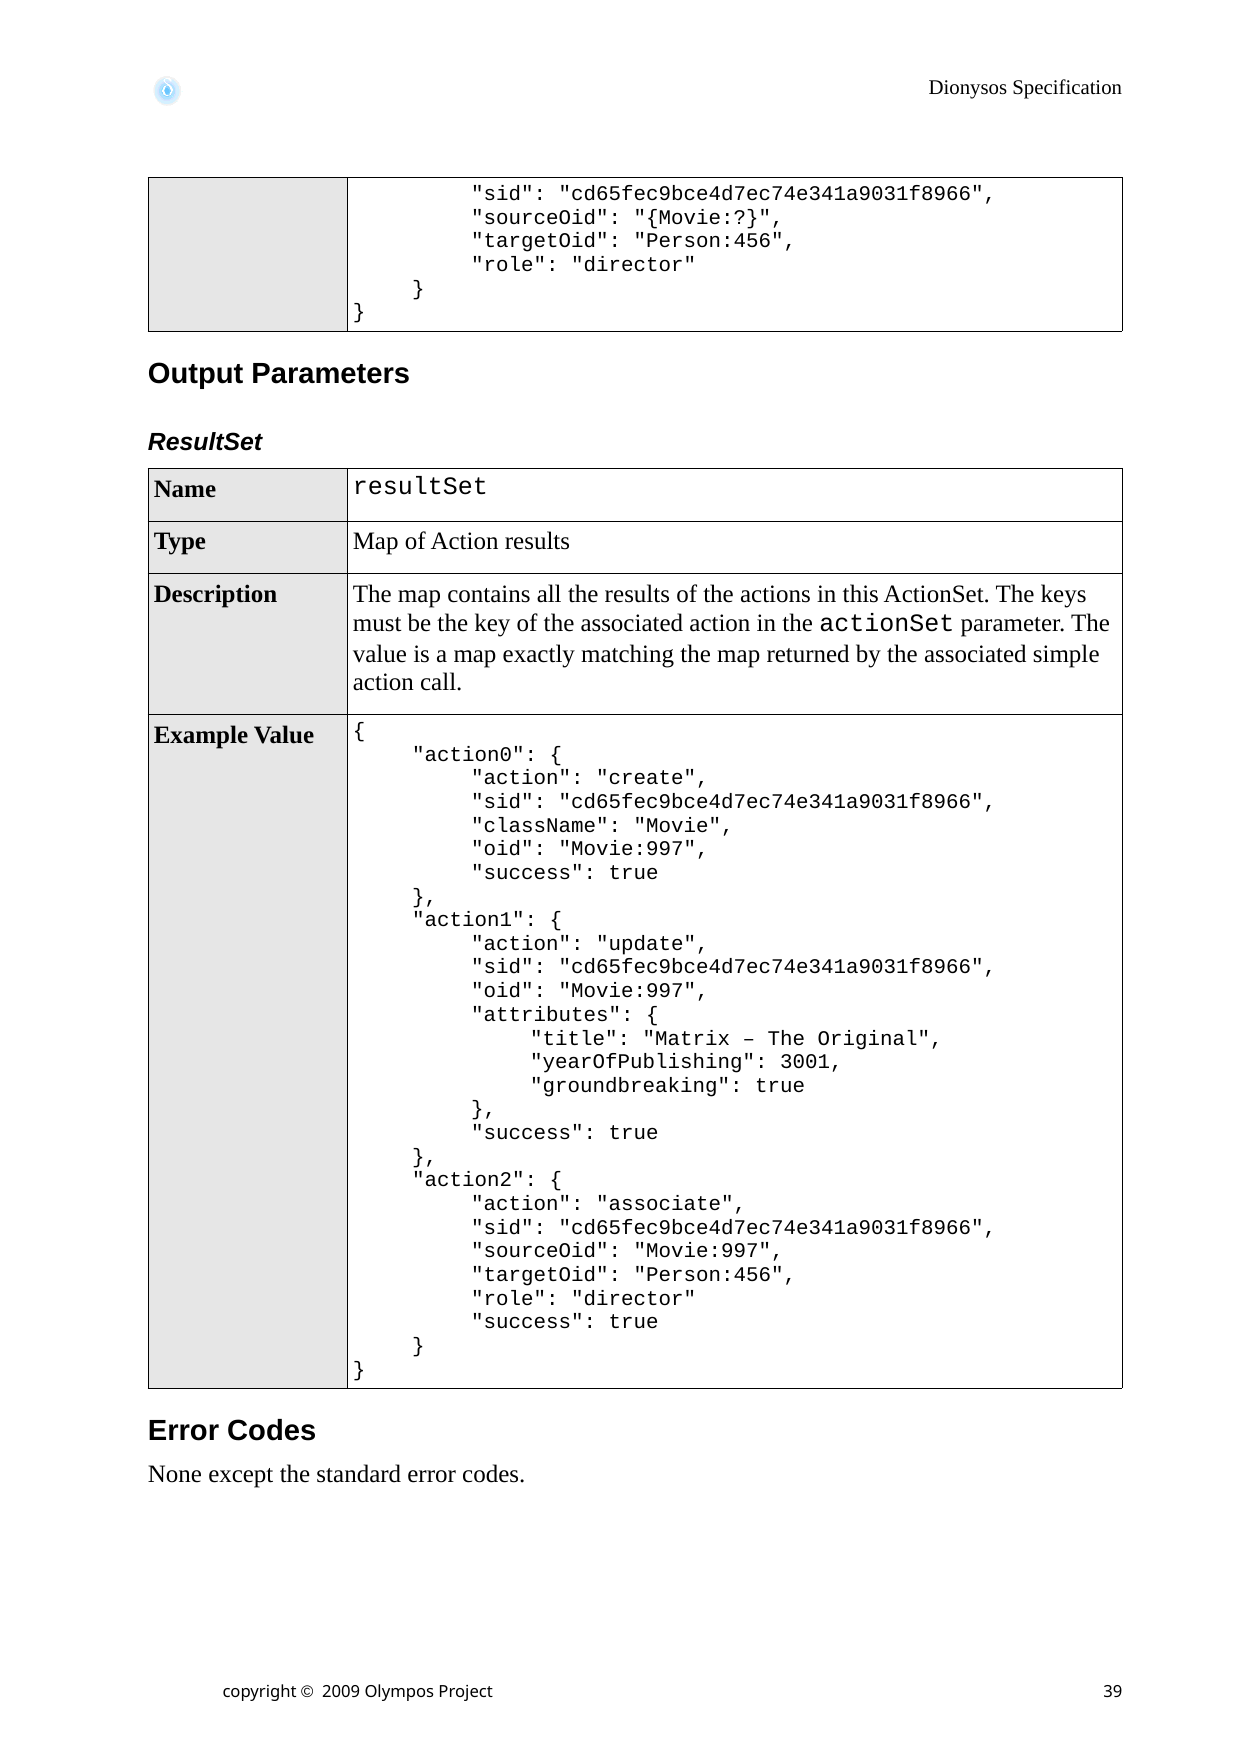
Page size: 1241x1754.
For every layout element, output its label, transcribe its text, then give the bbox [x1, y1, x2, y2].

table_header resultSet [348, 469, 1122, 521]
table_cell [149, 178, 347, 331]
table_cell Example Value [149, 715, 347, 1388]
text Output Parameters [148, 356, 1122, 389]
text ResultSet [148, 427, 1122, 455]
text None except the standard error codes. [148, 1459, 1122, 1488]
table_cell Map of Action results [348, 522, 1122, 573]
table_cell "sid": "cd65fec9bce4d7ec74e341a9031f8966", "sourceOid": "{Movie:?}", "targetOid": "Person:456", "role": "director" } } [348, 178, 1122, 331]
table_cell Type [149, 522, 347, 573]
table_header Name [149, 469, 347, 521]
text Error Codes [148, 1413, 1122, 1447]
table_cell Description [149, 574, 347, 714]
table_cell { "action0": { "action": "create", "sid": "cd65fec9bce4d7ec74e341a9031f8966", "className": "Movie", "oid": "Movie:997", "success": true }, "action1": { "action": "update", "sid": "cd65fec9bce4d7ec74e341a9031f8966", "oid": "Movie:997", "attributes": { "title": "Matrix – The Original", "yearOfPublishing": 3001, "groundbreaking": true }, "success": true }, "action2": { "action": "associate", "sid": "cd65fec9bce4d7ec74e341a9031f8966", "sourceOid": "Movie:997", "targetOid": "Person:456", "role": "director" "success": true } } [348, 715, 1122, 1388]
picture [152, 75, 184, 106]
table_cell The map contains all the results of the actions in this ActionSet. The keys must be the key of the associated action in the actionSet parameter. The value is a map exactly matching the map returned by the associated simple action call. [348, 574, 1122, 714]
